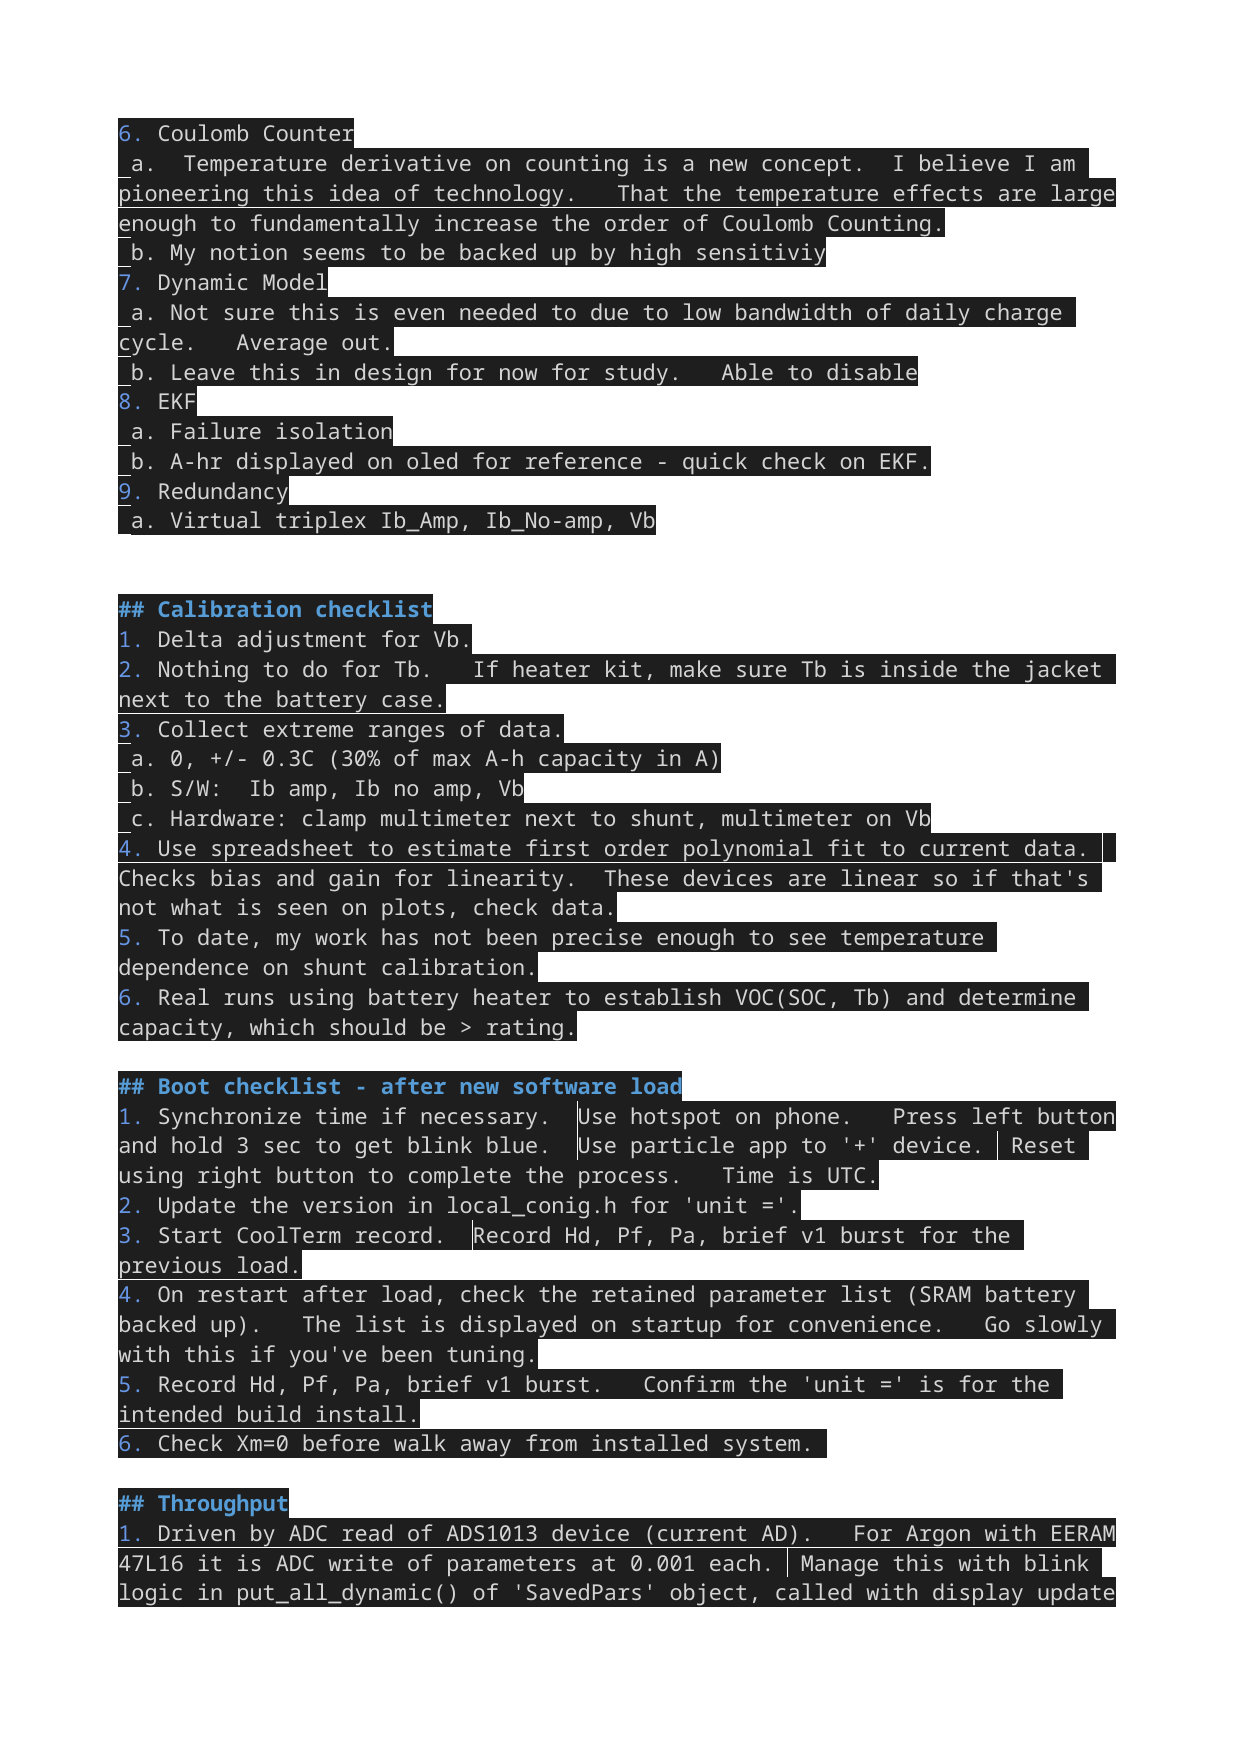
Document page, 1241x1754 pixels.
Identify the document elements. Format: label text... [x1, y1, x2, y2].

text b. My notion seems to be backed up by high sensitiviy [118, 237, 1122, 267]
text 4. On restart after load, check the retained parameter list (SRAM battery backed up). The list is displayed on startup for convenience. Go slowly with this if you've been tuning. [118, 1279, 1122, 1369]
text 1. Synchronize time if necessary. Use hotspot on phone. Press left button and hold 3 sec to get blink blue. Use particle app to '+' device. Reset using right button to complete the process. Time is UTC. [118, 1101, 1122, 1190]
text a. Virtual triplex Ib_Amp, Ib_No-amp, Vb [118, 505, 1122, 535]
text 2. Update the version in local_conig.h for 'unit ='. [118, 1190, 1122, 1220]
text 3. Collect extreme ranges of data. [118, 713, 1122, 743]
text 3. Start CoolTerm record. Record Hd, Pf, Pa, brief v1 burst for the previous load. [118, 1220, 1122, 1279]
text 6. Real runs using battery heater to establish VOC(SOC, Tb) and determine capacity, which should be > rating. [118, 982, 1122, 1041]
text b. S/W: Ib amp, Ib no amp, Vb [118, 773, 1122, 803]
text 9. Redundancy [118, 476, 1122, 505]
text 4. Use spreadsheet to estimate first order polynomial fit to current data. Checks bias and gain for linearity. These devices are linear so if that's not what is seen on plots, check data. [118, 833, 1122, 922]
text a. Temperature derivative on counting is a new concept. I believe I am pioneering this idea of technology. That the temperature effects are large enough to fundamentally increase the order of Coulomb Counting. [118, 148, 1122, 237]
text ## Calibration checklist [118, 594, 1122, 624]
text a. Not sure this is even needed to due to low bandwidth of daily charge cycle. Average out. [118, 297, 1122, 356]
text 1. Delta adjustment for Vb. [118, 624, 1122, 654]
text a. Failure isolation [118, 416, 1122, 446]
text 5. Record Hd, Pf, Pa, brief v1 burst. Confirm the 'unit =' is for the intended build install. [118, 1369, 1122, 1428]
text a. 0, +/- 0.3C (30% of max A-h capacity in A) [118, 743, 1122, 773]
text 8. EKF [118, 386, 1122, 416]
text 1. Driven by ADC read of ADS1013 device (current AD). For Argon with EERAM 47L16 it is ADC write of parameters at 0.001 each. Manage this with blink logic in put_all_dynamic() of 'SavedPars' object, called with display update [118, 1518, 1122, 1607]
text 6. Coulomb Counter [118, 118, 1122, 148]
text b. Leave this in design for now for study. Able to disable [118, 356, 1122, 386]
text b. A-hr displayed on oled for reference - quick check on EKF. [118, 446, 1122, 476]
text 6. Check Xm=0 before walk away from installed system. [118, 1428, 1122, 1458]
text c. Hardware: clamp multimeter next to shunt, multimeter on Vb [118, 803, 1122, 833]
text 5. To date, my work has not been precise enough to see temperature dependence on shunt calibration. [118, 922, 1122, 982]
text ## Boot checklist - after new software load [118, 1071, 1122, 1101]
text 2. Nothing to do for Tb. If heater kit, make sure Tb is inside the jacket next to the battery case. [118, 654, 1122, 713]
text ## Throughput [118, 1488, 1122, 1518]
text 7. Dynamic Model [118, 267, 1122, 297]
